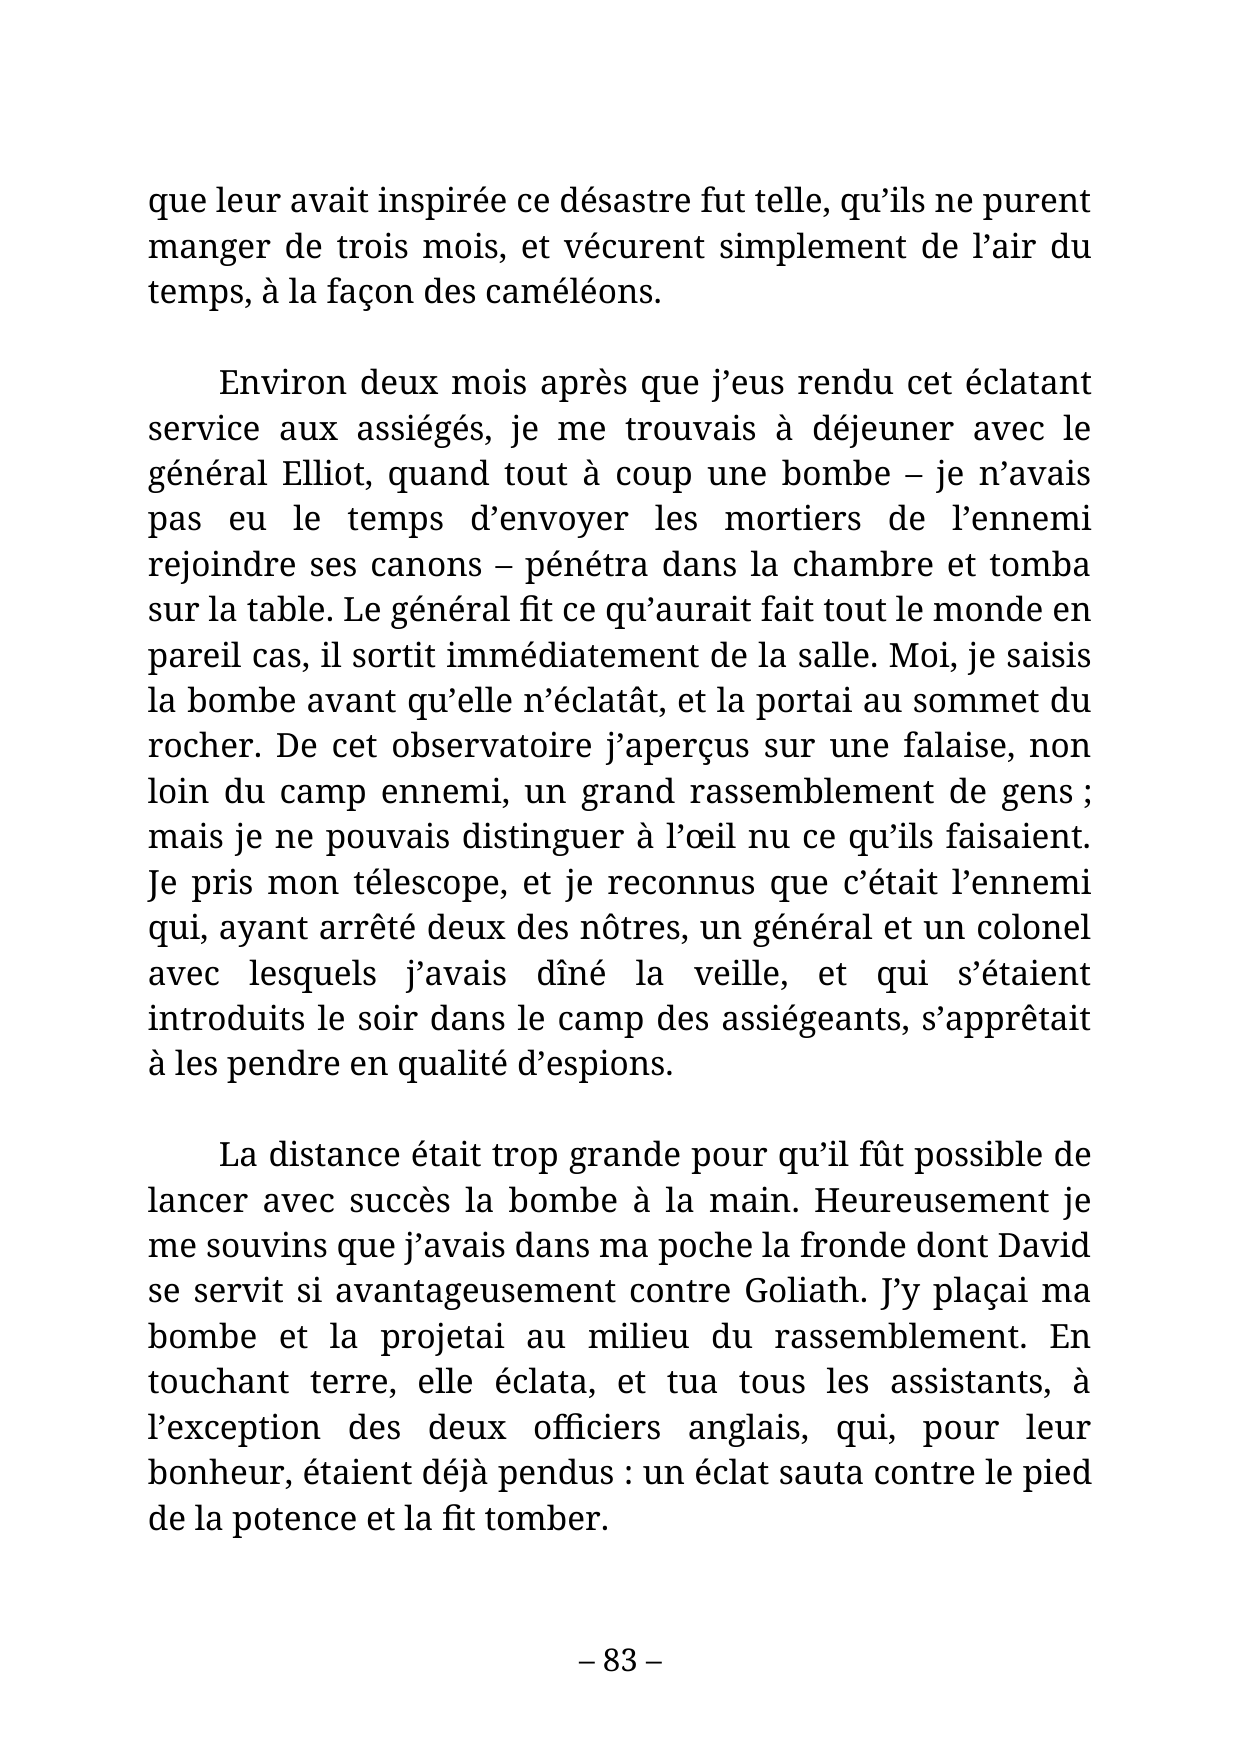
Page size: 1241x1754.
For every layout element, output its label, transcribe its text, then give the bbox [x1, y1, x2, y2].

text que leur avait inspirée ce désastre fut telle, qu’ils ne purent manger de trois mois, et vécurent simplement de l’air du temps, à la façon des caméléons. [148, 177, 1092, 313]
text Environ deux mois après que j’eus rendu cet éclatant service aux assiégés, je me trouvais à déjeuner avec le général Elliot, quand tout à coup une bombe – je n’avais pas eu le temps d’envoyer les mortiers de l’ennemi rejoindre ses canons – pénétra dans la chambre et tomba sur la table. Le général fit ce qu’aurait fait tout le monde en pareil cas, il sortit immédiatement de la salle. Moi, je saisis la bombe avant qu’elle n’éclatât, et la portai au sommet du rocher. De cet observatoire j’aperçus sur une falaise, non loin du camp ennemi, un grand rassemblement de gens ; mais je ne pouvais distinguer à l’œil nu ce qu’ils faisaient. Je pris mon télescope, et je reconnus que c’était l’ennemi qui, ayant arrêté deux des nôtres, un général et un colonel avec lesquels j’avais dîné la veille, et qui s’étaient introduits le soir dans le camp des assiégeants, s’apprêtait à les pendre en qualité d’espions. [148, 359, 1092, 1086]
text La distance était trop grande pour qu’il fût possible de lancer avec succès la bombe à la main. Heureusement je me souvins que j’avais dans ma poche la fronde dont David se servit si avantageusement contre Goliath. J’y plaçai ma bombe et la projetai au milieu du rassemblement. En touchant terre, elle éclata, et tua tous les assistants, à l’exception des deux officiers anglais, qui, pour leur bonheur, étaient déjà pendus : un éclat sauta contre le pied de la potence et la fit tomber. [148, 1131, 1092, 1540]
